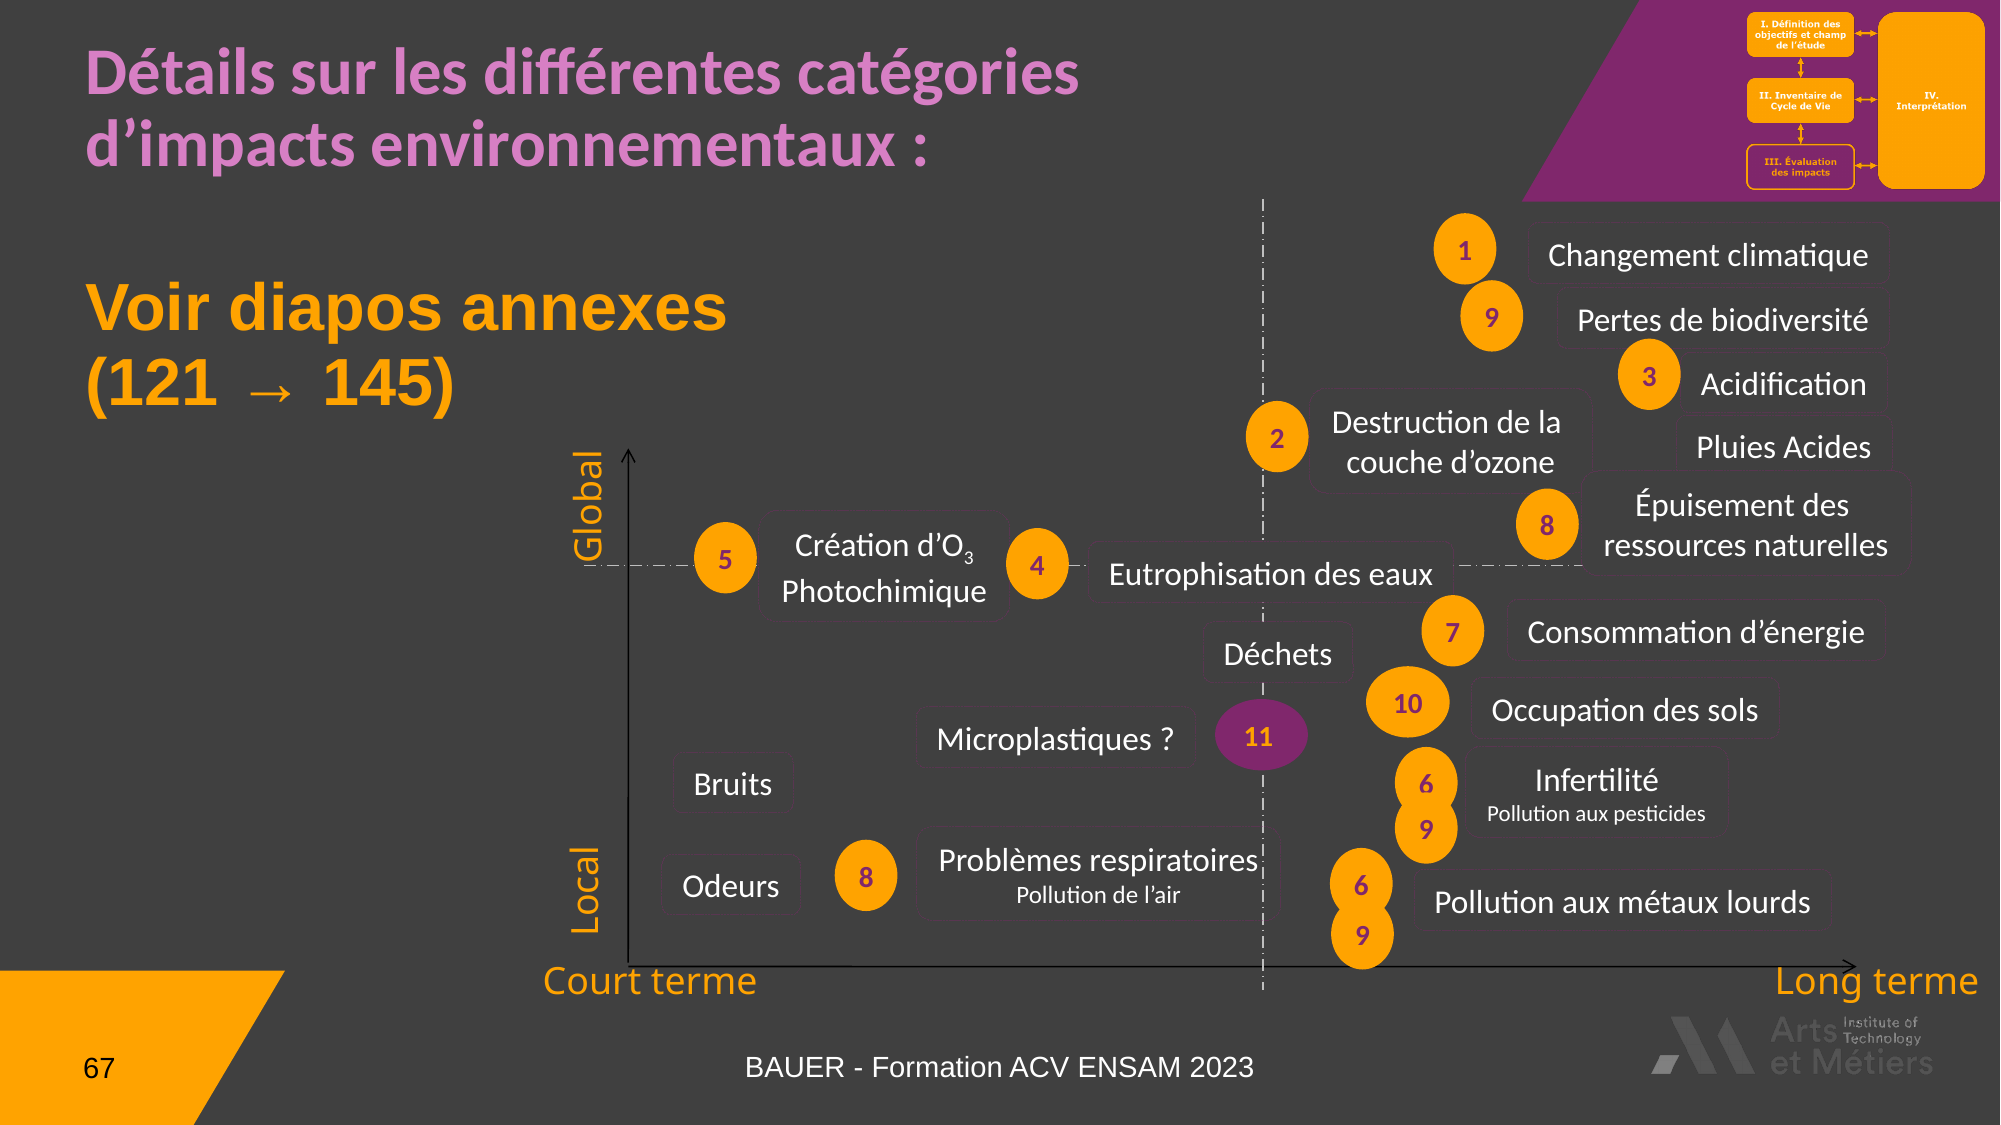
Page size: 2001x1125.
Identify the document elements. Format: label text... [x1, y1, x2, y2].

text_box Odeurs [661, 854, 801, 916]
text_box Microplastiques ? [916, 706, 1196, 768]
text_box Pertes de biodiversité [1557, 287, 1890, 349]
text_box Local [553, 830, 614, 952]
text_box 10 [1366, 666, 1450, 738]
text_box Bruits [673, 752, 794, 813]
text_box Infertilité Pollution aux pesticides [1465, 746, 1729, 838]
text_box Problèmes respiratoires Pollution de l’air [916, 826, 1281, 921]
text_box Long terme [1759, 949, 1995, 1010]
text_box 6 [1422, 784, 1429, 791]
text_box 5 [694, 522, 757, 594]
text_box Pollution aux métaux lourds [1414, 869, 1832, 931]
text_box 9 [1460, 280, 1524, 352]
text_box Global [556, 434, 617, 578]
text_box 4 [1006, 528, 1069, 600]
picture [1746, 12, 1985, 190]
picture [1631, 997, 1952, 1093]
text_box 6 [1329, 847, 1393, 909]
text_box Consommation d’énergie [1507, 599, 1886, 661]
text_box 9 [1394, 792, 1458, 864]
text_box 8 [834, 839, 898, 912]
text_box 9 [1331, 898, 1394, 970]
text_box Acidification [1680, 352, 1888, 413]
text_box Déchets [1203, 621, 1354, 683]
text_box 6 [1394, 746, 1458, 805]
text_box Occupation des sols [1471, 677, 1780, 739]
text_box Court terme [528, 949, 773, 1010]
text_box Destruction de la couche d’ozone [1309, 388, 1593, 494]
text_box 2 [1245, 400, 1309, 473]
text_box 3 [1617, 338, 1681, 410]
text_box 8 [1516, 488, 1579, 560]
text_box Changement climatique [1528, 222, 1890, 284]
text_box Épuisement des ressources naturelles [1581, 470, 1912, 576]
list Détails sur les différentes catégories d’impacts environnementaux : [70, 29, 1170, 236]
text_box 1 [1433, 213, 1497, 285]
text_box Pluies Acides [1676, 415, 1893, 470]
text_box 7 [1421, 595, 1485, 667]
text_box Création d’O3 Photochimique [758, 510, 1010, 622]
text_box Voir diapos annexes (121 → 145) [70, 262, 845, 502]
text_box 11 [1215, 699, 1308, 771]
text_box Eutrophisation des eaux [1088, 541, 1454, 603]
